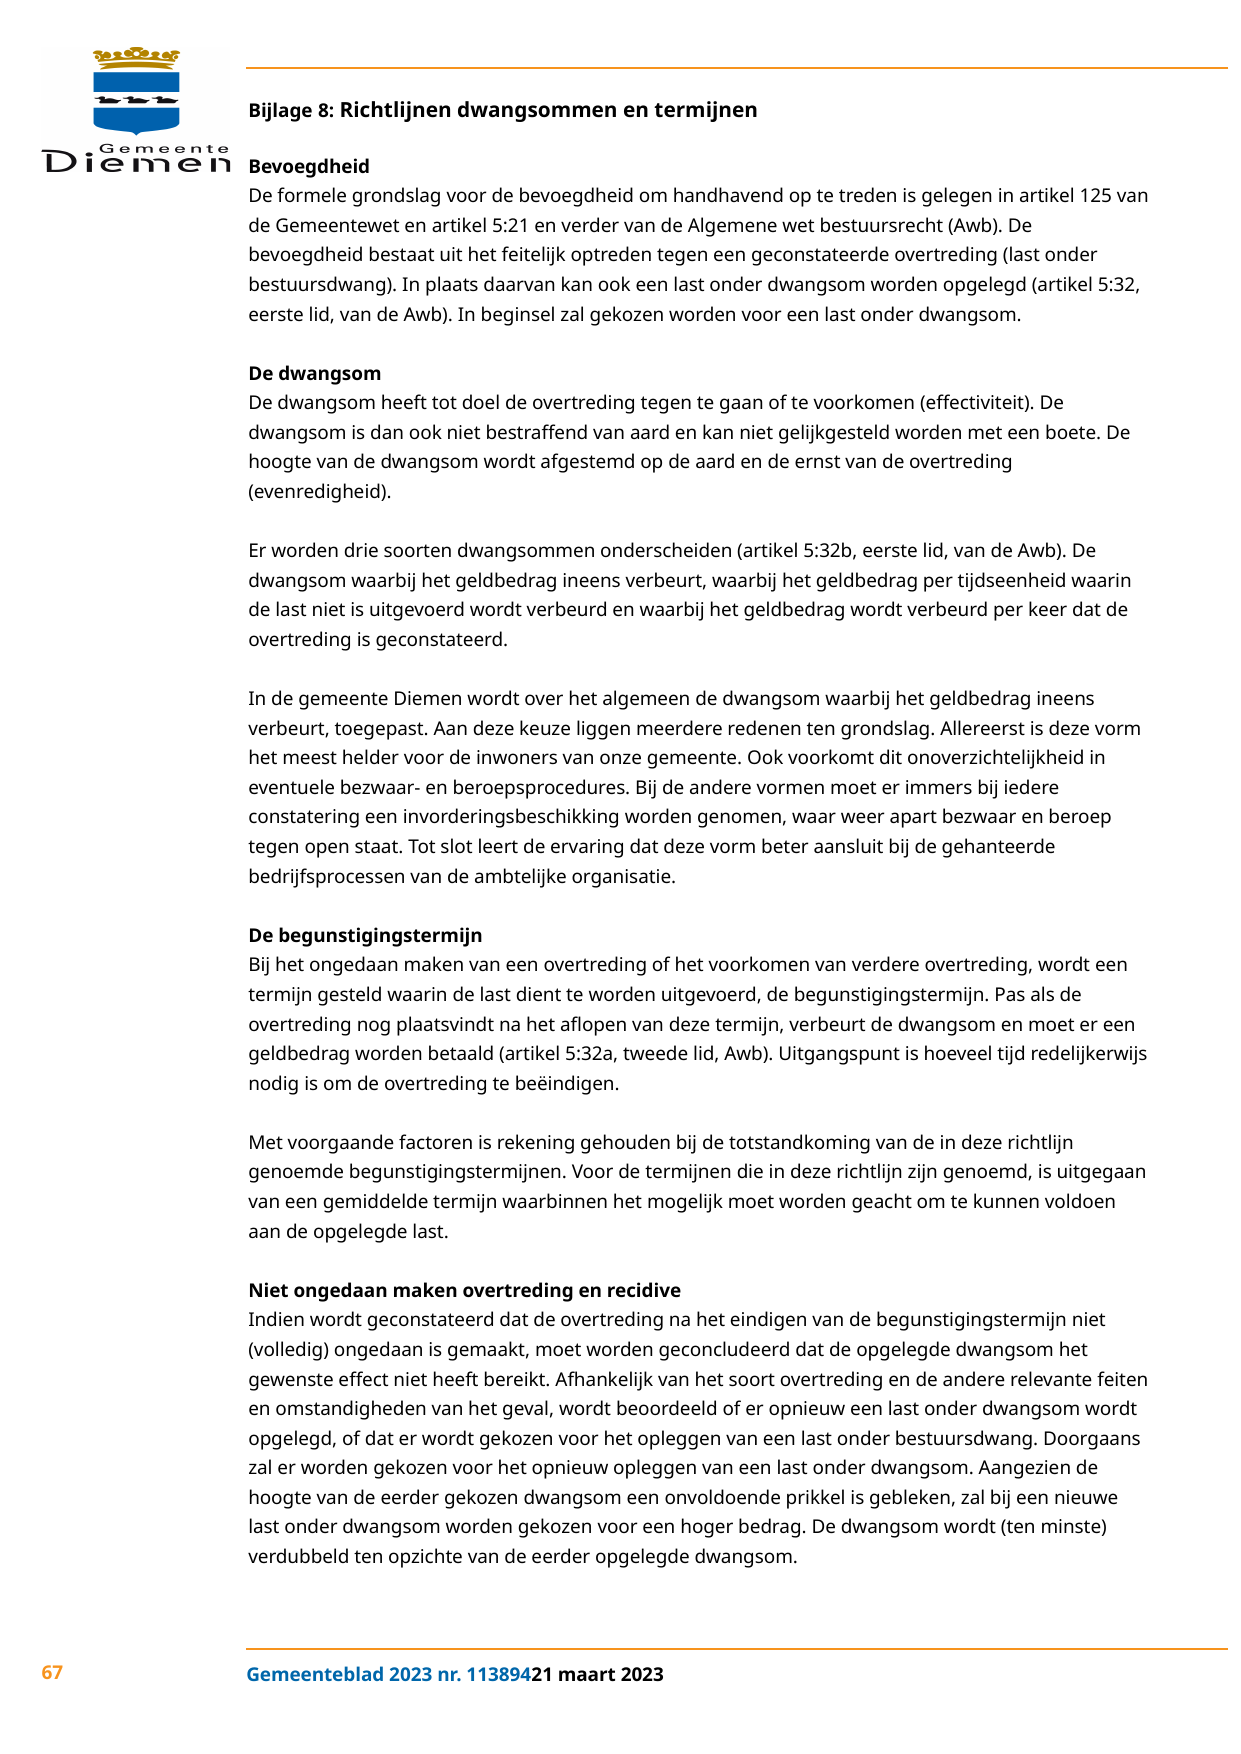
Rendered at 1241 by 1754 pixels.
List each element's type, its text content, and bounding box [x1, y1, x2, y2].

text De dwangsom [248, 360, 1152, 386]
text Bij het ongedaan maken van een overtreding of het voorkomen van verdere overtreding, wordt een termijn gesteld waarin de last dient te worden uitgevoerd, de begunstigingstermijn. Pas als de overtreding nog plaatsvindt na het aflopen van deze termijn, verbeurt de dwangsom en moet er een geldbedrag worden betaald (artikel 5:32a, tweede lid, Awb). Uitgangspunt is hoeveel tijd redelijkerwijs nodig is om de overtreding te beëindigen. [248, 952, 1152, 1096]
text De dwangsom heeft tot doel de overtreding tegen te gaan of te voorkomen (effectiviteit). De dwangsom is dan ook niet bestraffend van aard en kan niet gelijkgesteld worden met een boete. De hoogte van de dwangsom wordt afgestemd op de aard en de ernst van de overtreding (evenredigheid). [248, 389, 1152, 504]
text Bevoegdheid [248, 153, 1152, 179]
text Met voorgaande factoren is rekening gehouden bij de totstandkoming van de in deze richtlijn genoemde begunstigingstermijnen. Voor de termijnen die in deze richtlijn zijn genoemd, is uitgegaan van een gemiddelde termijn waarbinnen het mogelijk moet worden geacht om te kunnen voldoen aan de opgelegde last. [248, 1129, 1152, 1244]
text Er worden drie soorten dwangsommen onderscheiden (artikel 5:32b, eerste lid, van de Awb). De dwangsom waarbij het geldbedrag ineens verbeurt, waarbij het geldbedrag per tijdseenheid waarin de last niet is uitgevoerd wordt verbeurd en waarbij het geldbedrag wordt verbeurd per keer dat de overtreding is geconstateerd. [248, 537, 1152, 652]
text Niet ongedaan maken overtreding en recidive [248, 1277, 1152, 1303]
text De formele grondslag voor de bevoegdheid om handhavend op te treden is gelegen in artikel 125 van de Gemeentewet en artikel 5:21 en verder van de Algemene wet bestuursrecht (Awb). De bevoegdheid bestaat uit het feitelijk optreden tegen een geconstateerde overtreding (last onder bestuursdwang). In plaats daarvan kan ook een last onder dwangsom worden opgelegd (artikel 5:32, eerste lid, van de Awb). In beginsel zal gekozen worden voor een last onder dwangsom. [248, 182, 1152, 327]
text Bijlage 8: Richtlijnen dwangsommen en termijnen [248, 95, 1152, 123]
text De begunstigingstermijn [248, 922, 1152, 948]
text In de gemeente Diemen wordt over het algemeen de dwangsom waarbij het geldbedrag ineens verbeurt, toegepast. Aan deze keuze liggen meerdere redenen ten grondslag. Allereerst is deze vorm het meest helder voor de inwoners van onze gemeente. Ook voorkomt dit onoverzichtelijkheid in eventuele bezwaar- en beroepsprocedures. Bij de andere vormen moet er immers bij iedere constatering een invorderingsbeschikking worden genomen, waar weer apart bezwaar en beroep tegen open staat. Tot slot leert de ervaring dat deze vorm beter aansluit bij de gehanteerde bedrijfsprocessen van de ambtelijke organisatie. [248, 685, 1152, 889]
picture [41, 47, 231, 172]
text Indien wordt geconstateerd dat de overtreding na het eindigen van de begunstigingstermijn niet (volledig) ongedaan is gemaakt, moet worden geconcludeerd dat de opgelegde dwangsom het gewenste effect niet heeft bereikt. Afhankelijk van het soort overtreding en de andere relevante feiten en omstandigheden van het geval, wordt beoordeeld of er opnieuw een last onder dwangsom wordt opgelegd, of dat er wordt gekozen voor het opleggen van een last onder bestuursdwang. Doorgaans zal er worden gekozen voor het opnieuw opleggen van een last onder dwangsom. Aangezien de hoogte van de eerder gekozen dwangsom een onvoldoende prikkel is gebleken, zal bij een nieuwe last onder dwangsom worden gekozen voor een hoger bedrag. De dwangsom wordt (ten minste) verdubbeld ten opzichte van de eerder opgelegde dwangsom. [248, 1307, 1152, 1569]
